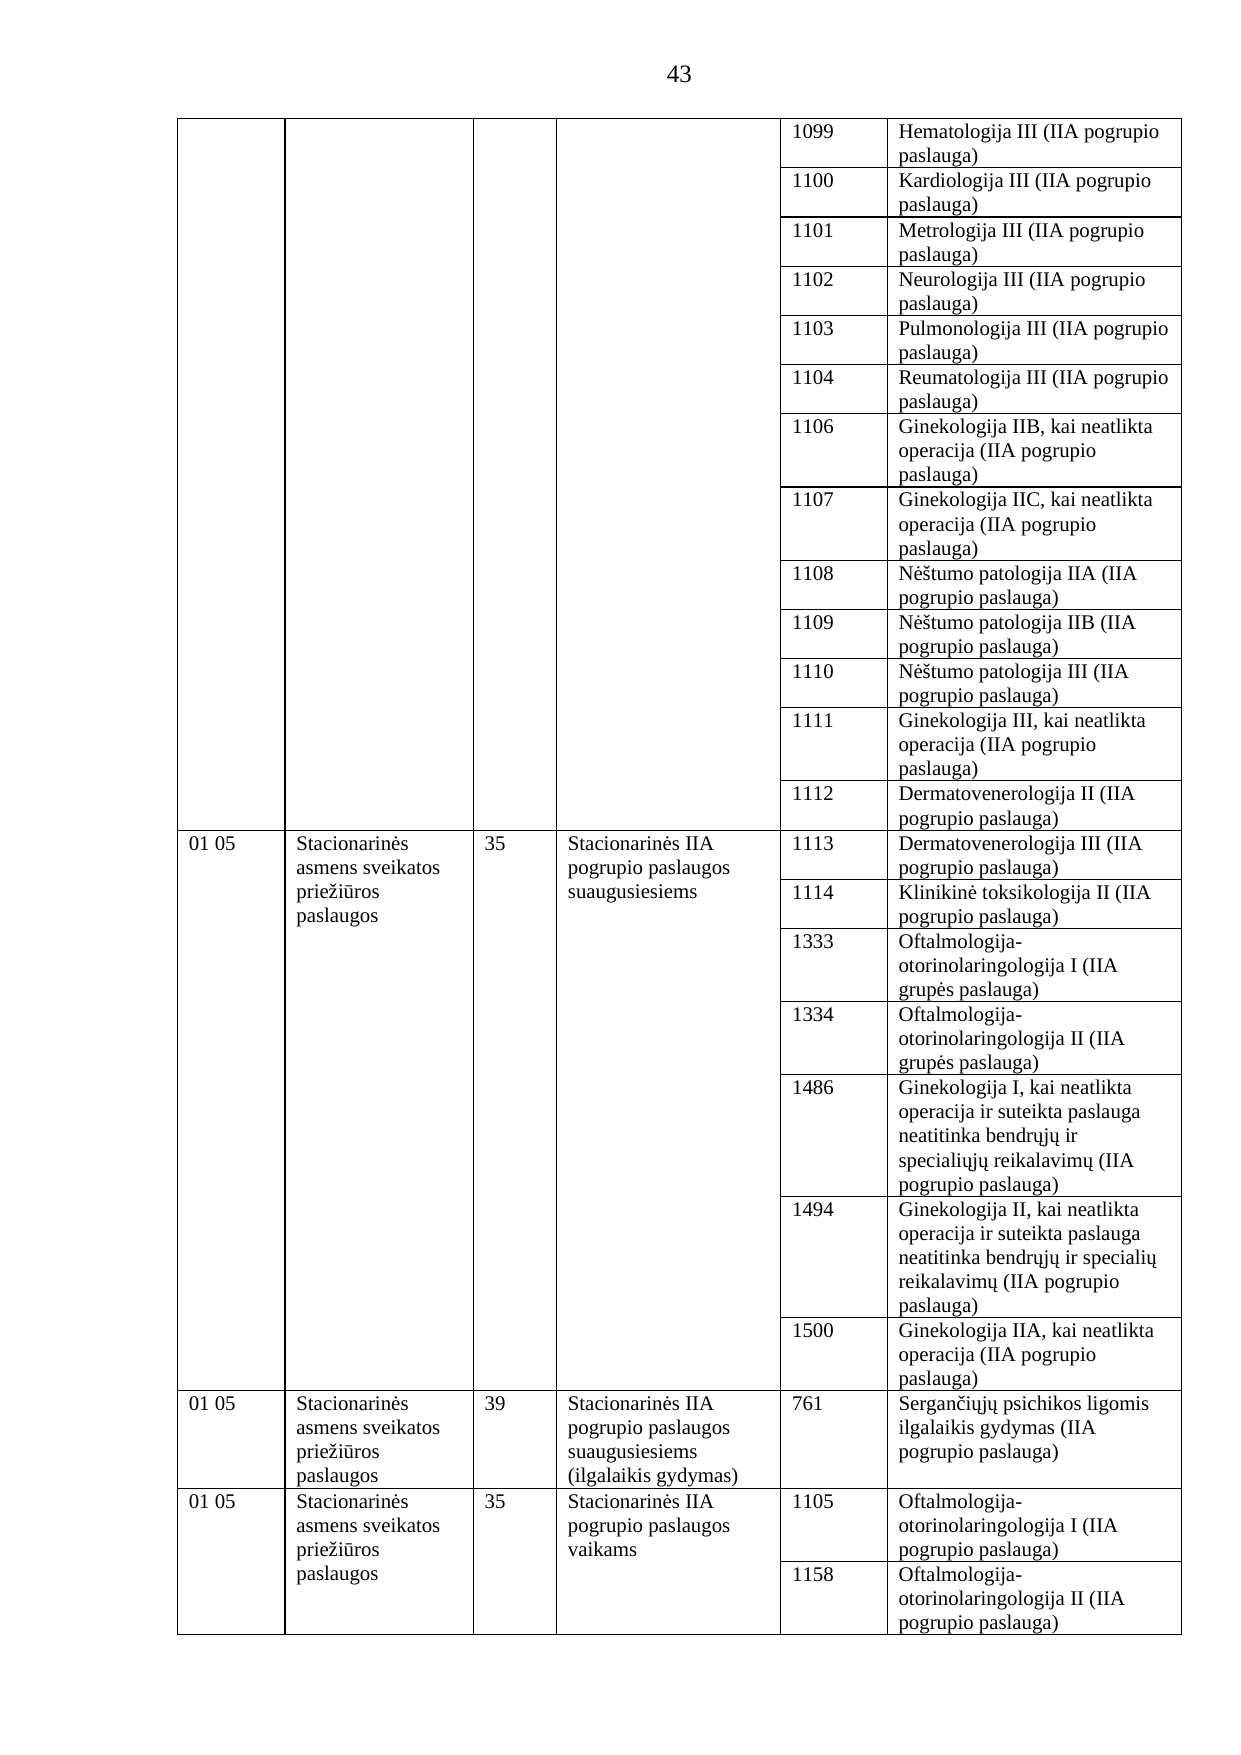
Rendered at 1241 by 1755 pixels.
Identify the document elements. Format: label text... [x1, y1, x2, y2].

table_cell Klinikinė toksikologija II (IIA pogrupio paslauga) [888, 880, 1181, 928]
table_cell 1100 [781, 168, 887, 216]
table_cell 1494 [781, 1197, 887, 1317]
table_cell Dermatovenerologija II (IIA pogrupio paslauga) [888, 781, 1181, 829]
table_cell Nėštumo patologija III (IIA pogrupio paslauga) [888, 659, 1181, 707]
table_cell 1113 [781, 831, 887, 879]
table_cell 761 [781, 1391, 887, 1487]
table_cell Metrologija III (IIA pogrupio paslauga) [888, 218, 1181, 266]
table_cell 1486 [781, 1075, 887, 1196]
table_cell 1110 [781, 659, 887, 707]
table_cell 01 05 [178, 831, 284, 1390]
table_cell 1112 [781, 781, 887, 829]
table_cell 1334 [781, 1002, 887, 1074]
table_cell 1101 [781, 218, 887, 266]
table_cell 1104 [781, 365, 887, 413]
table_cell Oftalmologija-otorinolaringologija II (IIA grupės paslauga) [888, 1002, 1181, 1074]
table_cell 39 [474, 1391, 556, 1487]
table_cell Oftalmologija-otorinolaringologija I (IIA grupės paslauga) [888, 929, 1181, 1001]
table_cell [178, 119, 284, 829]
table_cell Stacionarinės IIA pogrupio paslaugos suaugusiesiems [557, 831, 780, 1390]
table_cell 1105 [781, 1489, 887, 1561]
table_cell Ginekologija II, kai neatlikta operacija ir suteikta paslauga neatitinka bendrųjų ir specialių reikalavimų (IIA pogrupio paslauga) [888, 1197, 1181, 1317]
table_cell 1099 [781, 119, 887, 167]
table_cell 1102 [781, 267, 887, 315]
table_cell Reumatologija III (IIA pogrupio paslauga) [888, 365, 1181, 413]
table_cell [474, 119, 556, 829]
table_cell 1333 [781, 929, 887, 1001]
table_cell Dermatovenerologija III (IIA pogrupio paslauga) [888, 831, 1181, 879]
table_cell Stacionarinės asmens sveikatos priežiūros paslaugos [286, 1391, 473, 1487]
table_cell 1109 [781, 610, 887, 658]
table_cell Stacionarinės IIA pogrupio paslaugos vaikams [557, 1489, 780, 1634]
table_cell Ginekologija IIC, kai neatlikta operacija (IIA pogrupio paslauga) [888, 488, 1181, 559]
table_cell Ginekologija I, kai neatlikta operacija ir suteikta paslauga neatitinka bendrųjų ir specialiųjų reikalavimų (IIA pogrupio paslauga) [888, 1075, 1181, 1196]
table_cell 01 05 [178, 1391, 284, 1487]
table_cell Neurologija III (IIA pogrupio paslauga) [888, 267, 1181, 315]
table_cell 1108 [781, 561, 887, 609]
table_cell 1106 [781, 414, 887, 486]
table_cell 35 [474, 1489, 556, 1634]
table_cell Stacionarinės asmens sveikatos priežiūros paslaugos [286, 831, 473, 1390]
table_cell Ginekologija III, kai neatlikta operacija (IIA pogrupio paslauga) [888, 708, 1181, 780]
table_cell 1107 [781, 488, 887, 559]
table_cell Pulmonologija III (IIA pogrupio paslauga) [888, 316, 1181, 364]
table_cell Oftalmologija-otorinolaringologija I (IIA pogrupio paslauga) [888, 1489, 1181, 1561]
table_cell 1111 [781, 708, 887, 780]
table_cell Kardiologija III (IIA pogrupio paslauga) [888, 168, 1181, 216]
table_cell 01 05 [178, 1489, 284, 1634]
table_cell Stacionarinės asmens sveikatos priežiūros paslaugos [286, 1489, 473, 1634]
table_cell Ginekologija IIA, kai neatlikta operacija (IIA pogrupio paslauga) [888, 1318, 1181, 1390]
table_cell Nėštumo patologija IIA (IIA pogrupio paslauga) [888, 561, 1181, 609]
table_cell [557, 119, 780, 829]
table_cell Oftalmologija-otorinolaringologija II (IIA pogrupio paslauga) [888, 1562, 1181, 1634]
table_cell Hematologija III (IIA pogrupio paslauga) [888, 119, 1181, 167]
table_cell Nėštumo patologija IIB (IIA pogrupio paslauga) [888, 610, 1181, 658]
table_cell 1158 [781, 1562, 887, 1634]
table_cell 35 [474, 831, 556, 1390]
table_cell 1500 [781, 1318, 887, 1390]
table_cell 1114 [781, 880, 887, 928]
table_cell Stacionarinės IIA pogrupio paslaugos suaugusiesiems (ilgalaikis gydymas) [557, 1391, 780, 1487]
table_cell 1103 [781, 316, 887, 364]
table_cell Sergančiųjų psichikos ligomis ilgalaikis gydymas (IIA pogrupio paslauga) [888, 1391, 1181, 1487]
table_cell [286, 119, 473, 829]
table_cell Ginekologija IIB, kai neatlikta operacija (IIA pogrupio paslauga) [888, 414, 1181, 486]
